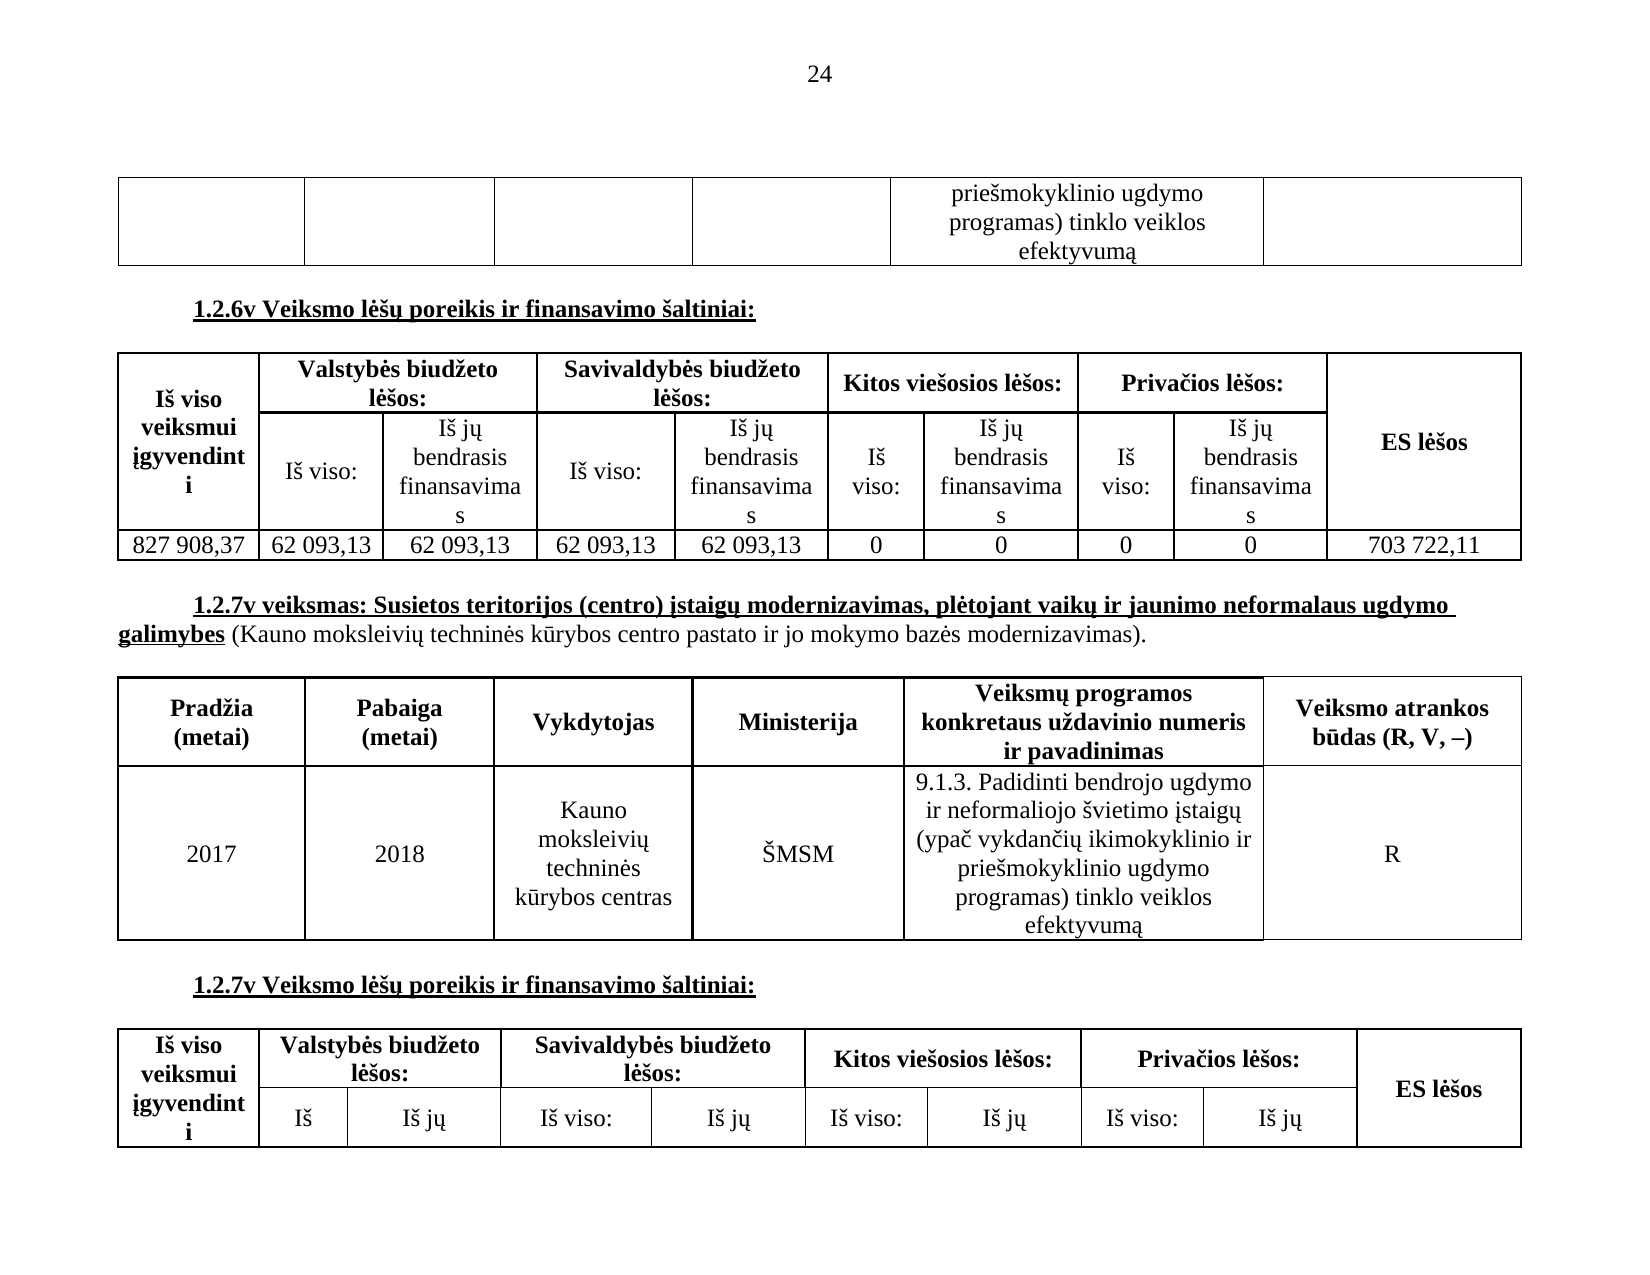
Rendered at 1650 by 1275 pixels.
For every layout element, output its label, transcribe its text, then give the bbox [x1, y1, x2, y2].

text 1.2.7v Veiksmo lėšų poreikis ir finansavimo šaltiniai: [118, 970, 1521, 999]
table_cell Iš jų bendrasis finansavimas [1175, 414, 1326, 528]
table_cell 62 093,13 [676, 531, 827, 559]
table_header Privačios lėšos: [1079, 354, 1326, 411]
table_header Veiksmų programos konkretaus uždavinio numeris ir pavadinimas [905, 679, 1263, 765]
table_cell 0 [1079, 531, 1173, 559]
table_cell Iš jų [348, 1088, 500, 1146]
table_header Savivaldybės biudžeto lėšos: [502, 1030, 804, 1087]
table_header Pradžia (metai) [119, 679, 304, 765]
table_cell [1264, 178, 1521, 264]
table_cell Iš jų bendrasis finansavimas [925, 414, 1077, 528]
table_header Savivaldybės biudžeto lėšos: [538, 354, 827, 411]
table_header ES lėšos [1328, 354, 1520, 528]
table_cell 827 908,37 [119, 531, 258, 559]
table_cell ŠMSM [694, 767, 903, 939]
table_cell Iš jų [1204, 1088, 1356, 1146]
table_cell 9.1.3. Padidinti bendrojo ugdymo ir neformaliojo švietimo įstaigų (ypač vykdančių ikimokyklinio ir priešmokyklinio ugdymo programas) tinklo veiklos efektyvumą [905, 767, 1263, 939]
table_cell 62 093,13 [260, 531, 382, 559]
table_header Pabaiga (metai) [306, 679, 493, 765]
table_cell Iš viso: [806, 1088, 927, 1146]
table_cell [693, 178, 890, 264]
table_header ES lėšos [1358, 1030, 1520, 1146]
table_cell 2017 [119, 767, 304, 939]
table_cell Iš viso: [538, 414, 674, 528]
table_cell Iš jų bendrasis finansavimas [384, 414, 536, 528]
table_cell 0 [1175, 531, 1326, 559]
table_header Iš viso veiksmui įgyvendinti [119, 354, 258, 528]
table_header Ministerija [694, 679, 903, 765]
table_cell Iš [260, 1088, 347, 1146]
table_cell Iš viso: [501, 1088, 651, 1146]
table_header Valstybės biudžeto lėšos: [260, 354, 536, 411]
table_cell 703 722,11 [1328, 531, 1520, 559]
table_cell 0 [829, 531, 923, 559]
table_header Vykdytojas [495, 679, 691, 765]
table_cell 0 [925, 531, 1077, 559]
text 1.2.7v veiksmas: Susietos teritorijos (centro) įstaigų modernizavimas, plėtojant vaikų ir jaunimo neformalaus ugdymo galimybes (Kauno moksleivių techninės kūrybos centro pastato ir jo mokymo bazės modernizavimas). [118, 590, 1521, 648]
table_cell Iš viso: [1082, 1088, 1203, 1146]
table_header Iš viso veiksmui įgyvendinti [119, 1030, 258, 1146]
table_header Kitos viešosios lėšos: [806, 1030, 1080, 1087]
table_header Privačios lėšos: [1082, 1030, 1356, 1087]
table_cell [495, 178, 692, 264]
table_cell 2018 [306, 767, 493, 939]
table_cell Kauno moksleivių techninės kūrybos centras [495, 767, 691, 939]
table_cell 62 093,13 [538, 531, 674, 559]
table_header Veiksmo atrankos būdas (R, V, –) [1264, 677, 1521, 765]
table_header Kitos viešosios lėšos: [829, 354, 1077, 411]
table_cell Iš viso: [260, 414, 382, 528]
table_cell R [1264, 766, 1521, 939]
table_cell [305, 178, 494, 264]
table_cell [119, 178, 304, 264]
table_cell Iš viso: [1079, 414, 1173, 528]
table_cell priešmokyklinio ugdymo programas) tinklo veiklos efektyvumą [891, 178, 1263, 264]
table_cell Iš viso: [829, 414, 923, 528]
table_cell Iš jų bendrasis finansavimas [676, 414, 827, 528]
table_header Valstybės biudžeto lėšos: [260, 1030, 500, 1087]
table_cell 62 093,13 [384, 531, 536, 559]
table_cell Iš jų [652, 1088, 805, 1146]
table_cell Iš jų [928, 1088, 1081, 1146]
text 1.2.6v Veiksmo lėšų poreikis ir finansavimo šaltiniai: [118, 294, 1521, 323]
